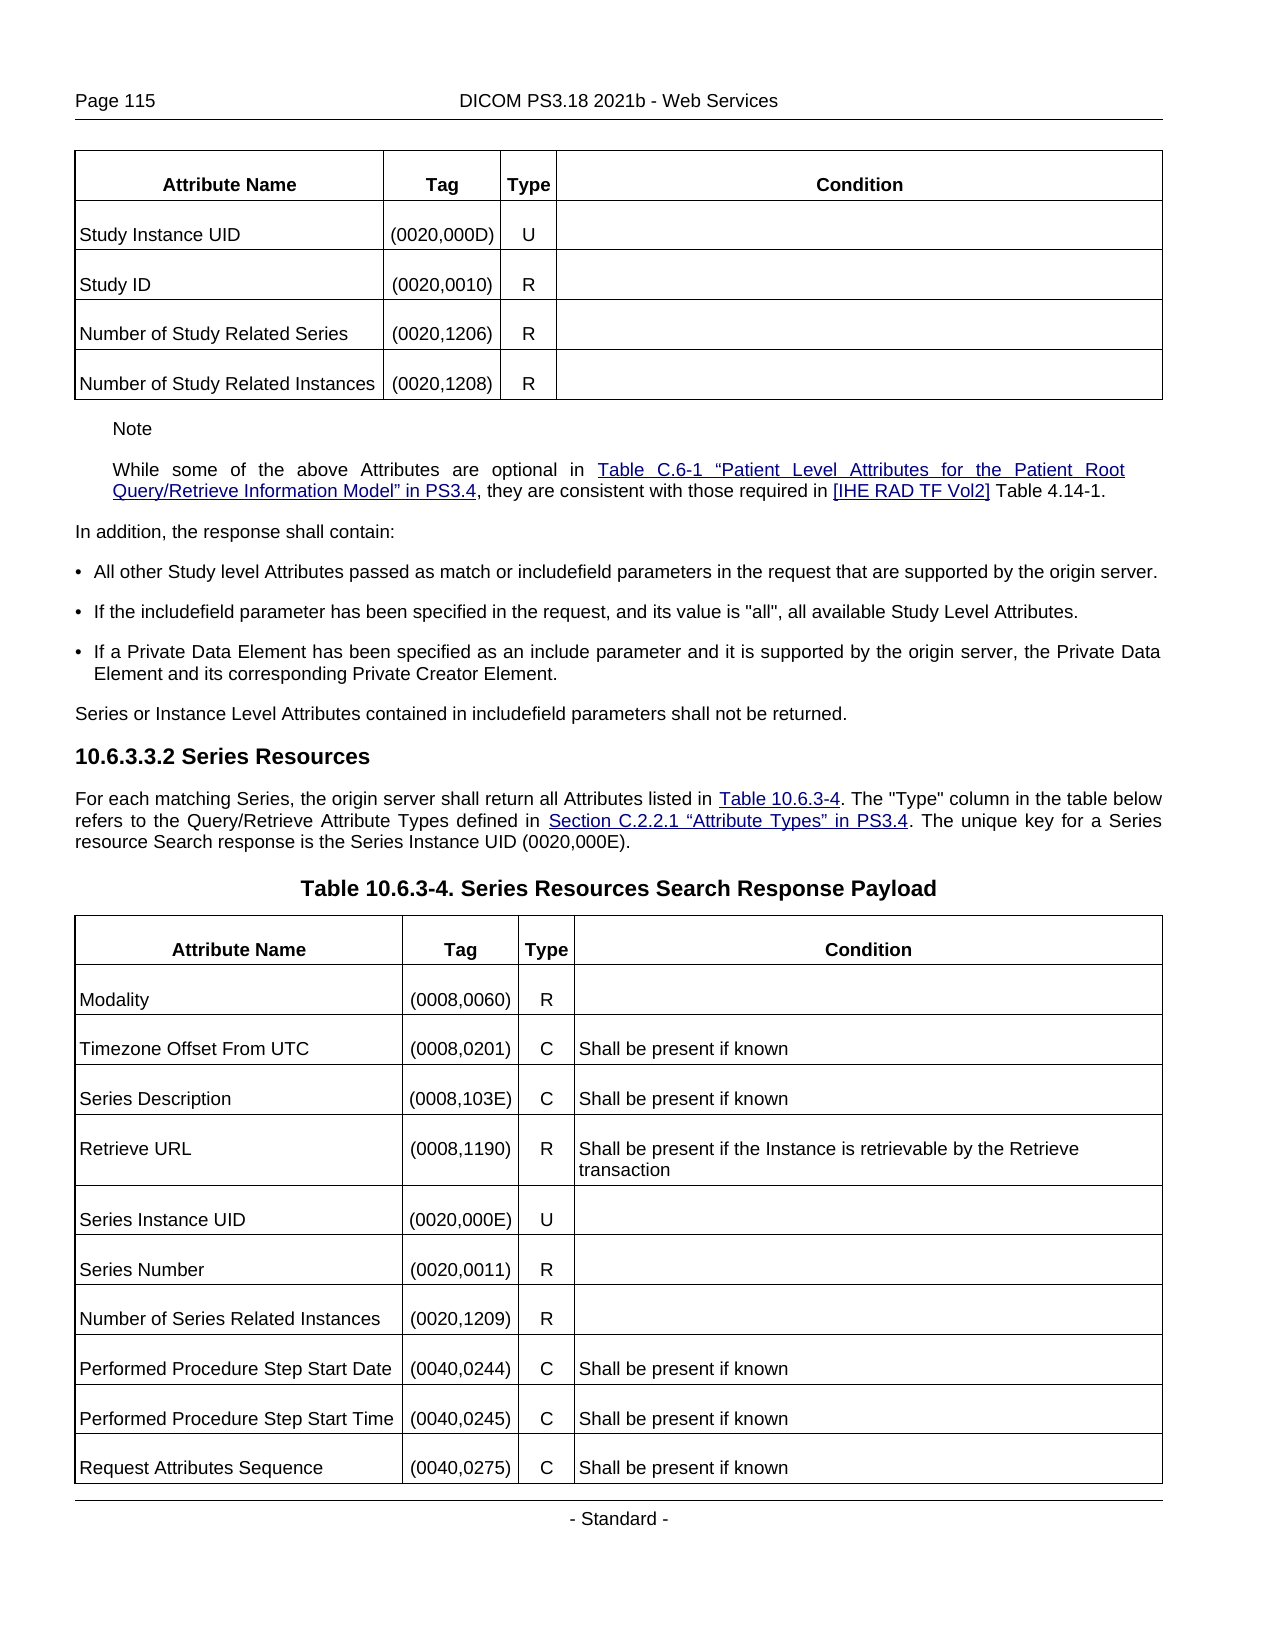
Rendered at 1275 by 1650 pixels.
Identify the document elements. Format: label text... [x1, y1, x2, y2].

text Note [112, 418, 1125, 440]
table_cell [557, 300, 1162, 349]
table_cell Series Instance UID [76, 1186, 402, 1234]
text While some of the above Attributes are optional in Table C.6-1 “Patient Level Attributes for the Patient Root Query/Retrieve Information Model” in PS3.4, they are consistent with those required in [IHE RAD TF Vol2] Table 4.14-1. [112, 458, 1125, 502]
table_cell Series Number [76, 1235, 402, 1284]
table_cell (0020,0011) [403, 1235, 518, 1284]
text 10.6.3.3.2 Series Resources [75, 743, 1162, 769]
table_cell [557, 350, 1162, 398]
table_cell (0020,1209) [403, 1285, 518, 1334]
table_cell Timezone Offset From UTC [76, 1015, 402, 1064]
table_cell (0008,0060) [403, 965, 518, 1014]
table_cell Shall be present if the Instance is retrievable by the Retrieve transaction [575, 1115, 1162, 1185]
table_cell R [519, 965, 574, 1014]
table_cell U [501, 201, 556, 249]
table_cell Shall be present if known [575, 1434, 1162, 1483]
table_header Condition [557, 151, 1162, 200]
table_cell R [519, 1235, 574, 1284]
text Table 10.6.3-4. Series Resources Search Response Payload [75, 875, 1162, 901]
table_cell Study Instance UID [76, 201, 383, 249]
table_cell (0020,1206) [384, 300, 500, 349]
table_cell (0020,000E) [403, 1186, 518, 1234]
table_cell (0020,000D) [384, 201, 500, 249]
text For each matching Series, the origin server shall return all Attributes listed in Table 10.6.3-4. The "Type" column in the table below refers to the Query/Retrieve Attribute Types defined in Section C.2.2.1 “Attribute Types” in PS3.4. The unique key for a Series resource Search response is the Series Instance UID (0020,000E). [75, 788, 1162, 853]
table_cell (0040,0245) [403, 1385, 518, 1433]
table_cell [557, 201, 1162, 249]
table_cell [575, 1235, 1162, 1284]
table_header Attribute Name [76, 151, 383, 200]
table_cell (0008,103E) [403, 1065, 518, 1113]
table_header Condition [575, 916, 1162, 964]
table_cell C [519, 1434, 574, 1483]
table_header Tag [384, 151, 500, 200]
table_cell [575, 1285, 1162, 1334]
table_cell (0040,0244) [403, 1335, 518, 1383]
table_cell Modality [76, 965, 402, 1014]
table_cell Shall be present if known [575, 1065, 1162, 1113]
text • All other Study level Attributes passed as match or includefield parameters in the request that are supported by the origin server. [75, 561, 1162, 582]
table_cell Number of Study Related Instances [76, 350, 383, 398]
table_cell (0008,0201) [403, 1015, 518, 1064]
text Series or Instance Level Attributes contained in includefield parameters shall not be returned. [75, 703, 1162, 725]
table_cell Number of Series Related Instances [76, 1285, 402, 1334]
text • If a Private Data Element has been specified as an include parameter and it is supported by the origin server, the Private Data Element and its corresponding Private Creator Element. [75, 641, 1162, 684]
table_cell (0040,0275) [403, 1434, 518, 1483]
table_cell R [501, 300, 556, 349]
table_cell [575, 1186, 1162, 1234]
table_cell C [519, 1065, 574, 1113]
table_cell Series Description [76, 1065, 402, 1113]
table_cell U [519, 1186, 574, 1234]
table_cell R [519, 1115, 574, 1185]
table_cell (0020,0010) [384, 250, 500, 299]
table_header Type [501, 151, 556, 200]
table_cell Study ID [76, 250, 383, 299]
table_header Attribute Name [76, 916, 402, 964]
table_cell R [519, 1285, 574, 1334]
table_cell (0008,1190) [403, 1115, 518, 1185]
table_cell [557, 250, 1162, 299]
table_cell [575, 965, 1162, 1014]
table_cell (0020,1208) [384, 350, 500, 398]
table_cell Shall be present if known [575, 1015, 1162, 1064]
table_cell C [519, 1335, 574, 1383]
text • If the includefield parameter has been specified in the request, and its value is "all", all available Study Level Attributes. [75, 601, 1162, 623]
table_header Type [519, 916, 574, 964]
text In addition, the response shall contain: [75, 520, 1162, 542]
table_cell Number of Study Related Series [76, 300, 383, 349]
table_cell R [501, 350, 556, 398]
table_cell C [519, 1385, 574, 1433]
table_cell Performed Procedure Step Start Date [76, 1335, 402, 1383]
table_cell R [501, 250, 556, 299]
table_cell Shall be present if known [575, 1385, 1162, 1433]
table_cell Performed Procedure Step Start Time [76, 1385, 402, 1433]
table_cell Shall be present if known [575, 1335, 1162, 1383]
table_header Tag [403, 916, 518, 964]
table_cell Request Attributes Sequence [76, 1434, 402, 1483]
table_cell Retrieve URL [76, 1115, 402, 1185]
table_cell C [519, 1015, 574, 1064]
